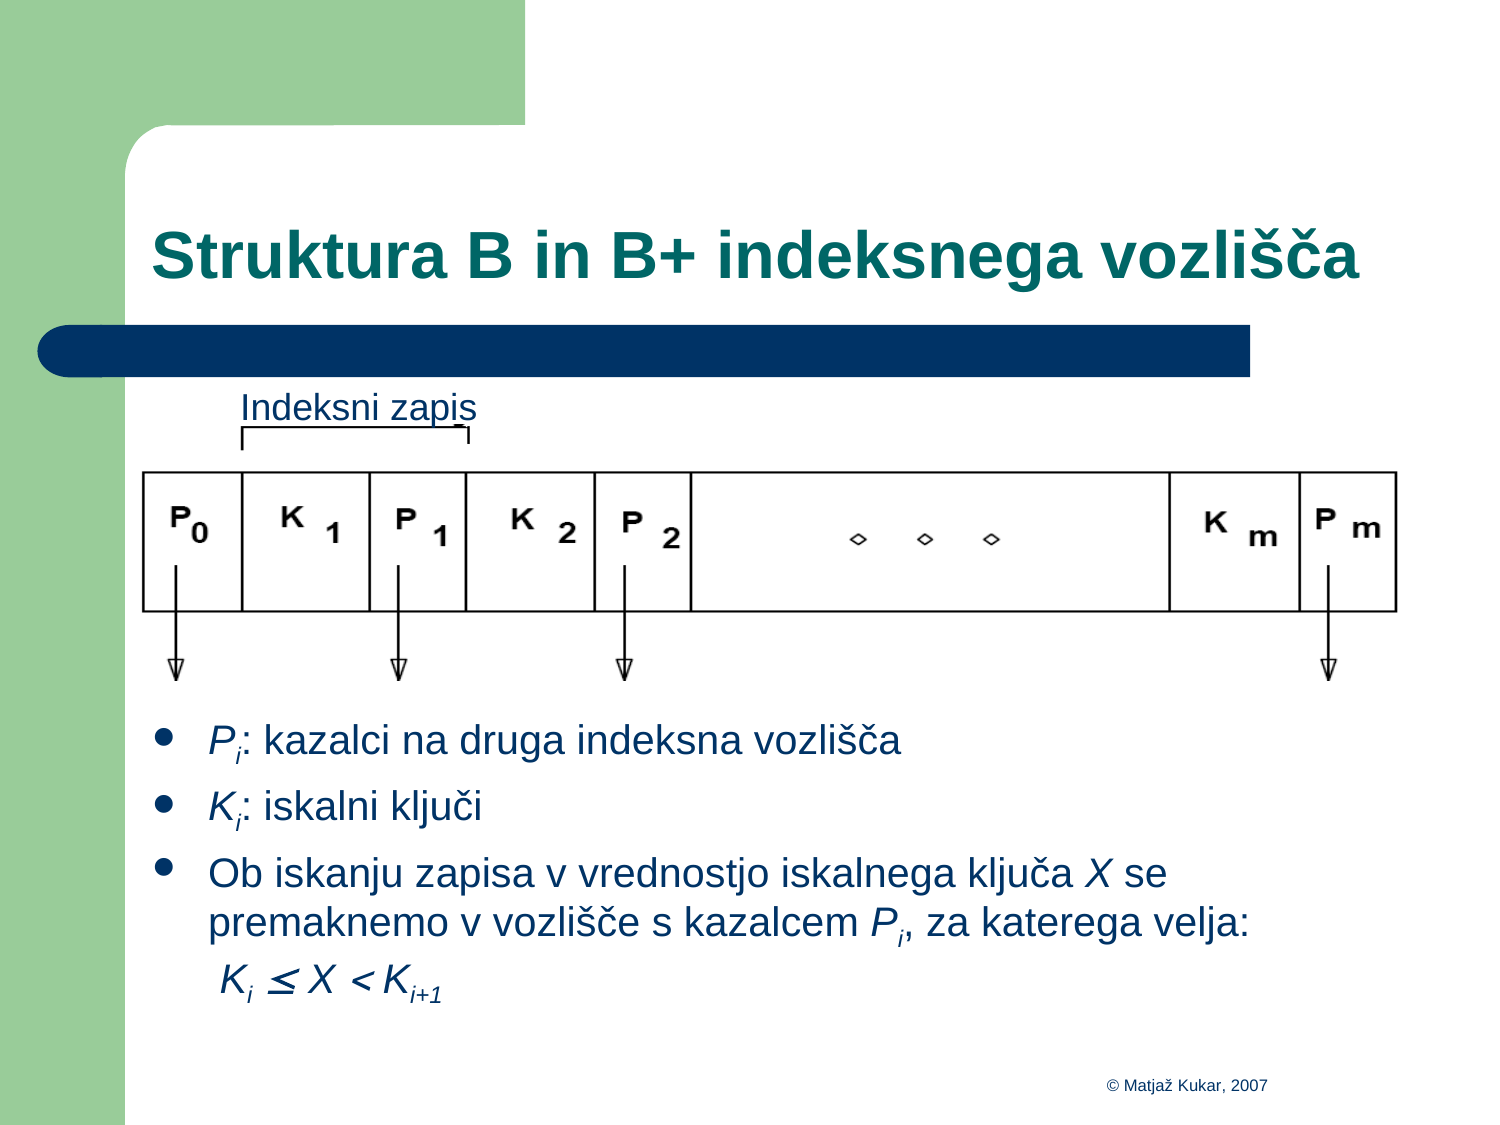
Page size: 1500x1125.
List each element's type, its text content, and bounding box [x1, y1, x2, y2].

text_box © Matjaž Kukar, 2007 [949, 1025, 1426, 1103]
text_box [137, 425, 1400, 681]
text_box Indeksni zapis [225, 374, 493, 436]
title Struktura B in B+ indeksnega vozlišča [136, 136, 1414, 301]
list Pi: kazalci na druga indeksna vozlišča Ki: iskalni ključi Ob iskanju zapisa v vrednostjo iskalnega ključa X se premaknemo v vozlišče s kazalcem Pi, za katerega velja: Ki  X  Ki+1 [137, 705, 1400, 1019]
